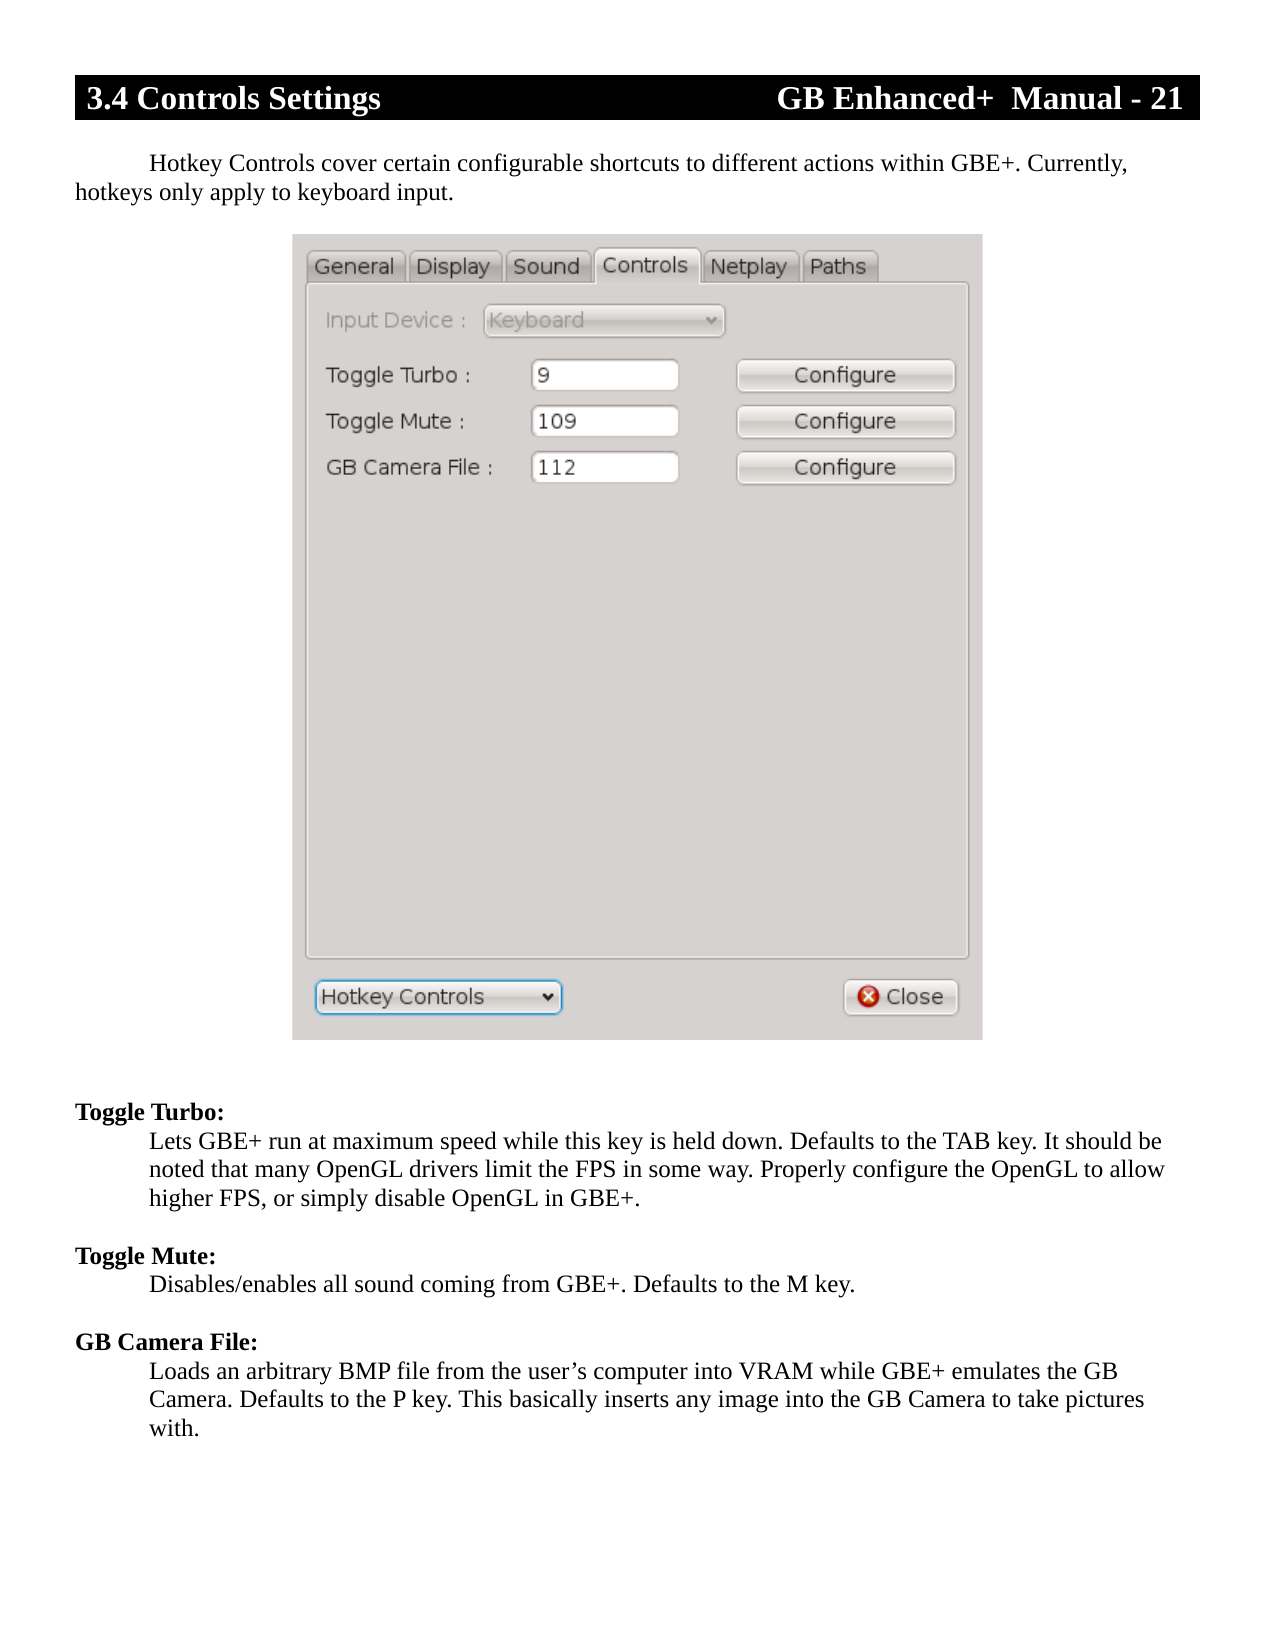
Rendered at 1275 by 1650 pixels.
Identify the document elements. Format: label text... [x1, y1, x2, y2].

text 3.4 Controls Settings GB Enhanced+ Manual - 21 [75, 75, 1200, 119]
text Loads an arbitrary BMP file from the user’s computer into VRAM while GBE+ emulates the GB Camera. Defaults to the P key. This basically inserts any image into the GB Camera to take pictures with. [75, 1356, 1200, 1442]
text Toggle Mute: [75, 1241, 1200, 1269]
text Hotkey Controls cover certain configurable shortcuts to different actions within GBE+. Currently, hotkeys only apply to keyboard input. [75, 148, 1200, 206]
text Lets GBE+ run at maximum speed while this key is held down. Defaults to the TAB key. It should be noted that many OpenGL drivers limit the FPS in some way. Properly configure the OpenGL to allow higher FPS, or simply disable OpenGL in GBE+. [75, 1126, 1200, 1212]
text Disables/enables all sound coming from GBE+. Defaults to the M key. [75, 1269, 1200, 1298]
text GB Camera File: [75, 1327, 1200, 1356]
text Toggle Turbo: [75, 1097, 1200, 1126]
picture [292, 234, 983, 1040]
